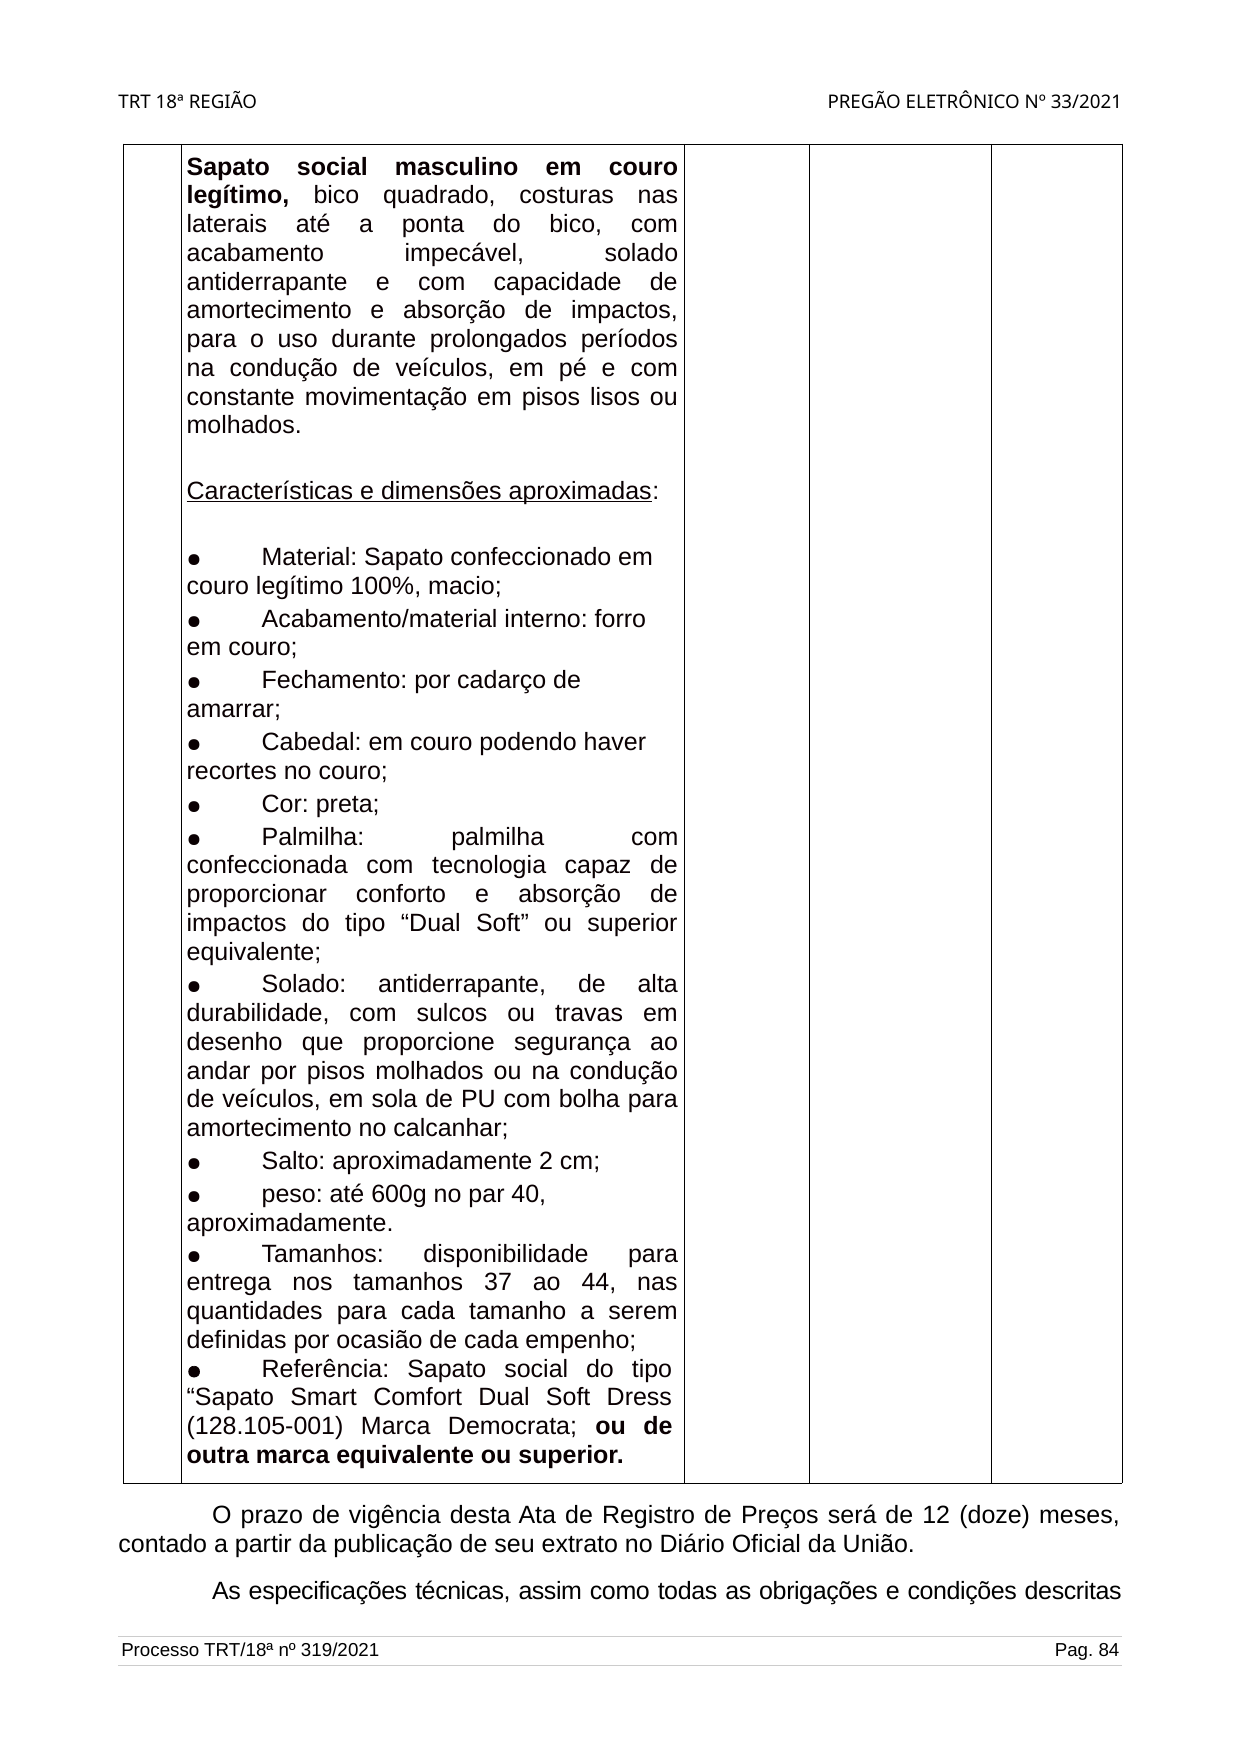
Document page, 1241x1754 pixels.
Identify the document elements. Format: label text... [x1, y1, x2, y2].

table_cell [810, 145, 991, 1483]
table_cell Sapato social masculino em couro legítimo, bico quadrado, costuras nas laterais até a ponta do bico, com acabamento impecável, solado antiderrapante e com capacidade de amortecimento e absorção de impactos, para o uso durante prolongados períodos na condução de veículos, em pé e com constante movimentação em pisos lisos ou molhados. Características e dimensões aproximadas: Material: Sapato confeccionado em couro legítimo 100%, macio; Acabamento/material interno: forro em couro; Fechamento: por cadarço de amarrar; Cabedal: em couro podendo haver recortes no couro; Cor: preta; Palmilha: palmilha com confeccionada com tecnologia capaz de proporcionar conforto e absorção de impactos do tipo “Dual Soft” ou superior equivalente; Solado: antiderrapante, de alta durabilidade, com sulcos ou travas em desenho que proporcione segurança ao andar por pisos molhados ou na condução de veículos, em sola de PU com bolha para amortecimento no calcanhar; Salto: aproximadamente 2 cm; peso: até 600g no par 40, aproximadamente. Tamanhos: disponibilidade para entrega nos tamanhos 37 ao 44, nas quantidades para cada tamanho a serem definidas por ocasião de cada empenho; Referência: Sapato social do tipo “Sapato Smart Comfort Dual Soft Dress (128.105-001) Marca Democrata; ou de outra marca equivalente ou superior. [182, 145, 684, 1483]
table_cell [992, 145, 1122, 1483]
text As especificações técnicas, assim como todas as obrigações e condições descritas [118, 1576, 1122, 1604]
table_cell [685, 145, 809, 1483]
text O prazo de vigência desta Ata de Registro de Preços será de 12 (doze) meses, contado a partir da publicação de seu extrato no Diário Oficial da União. [118, 1500, 1122, 1558]
table_cell [124, 145, 181, 1483]
